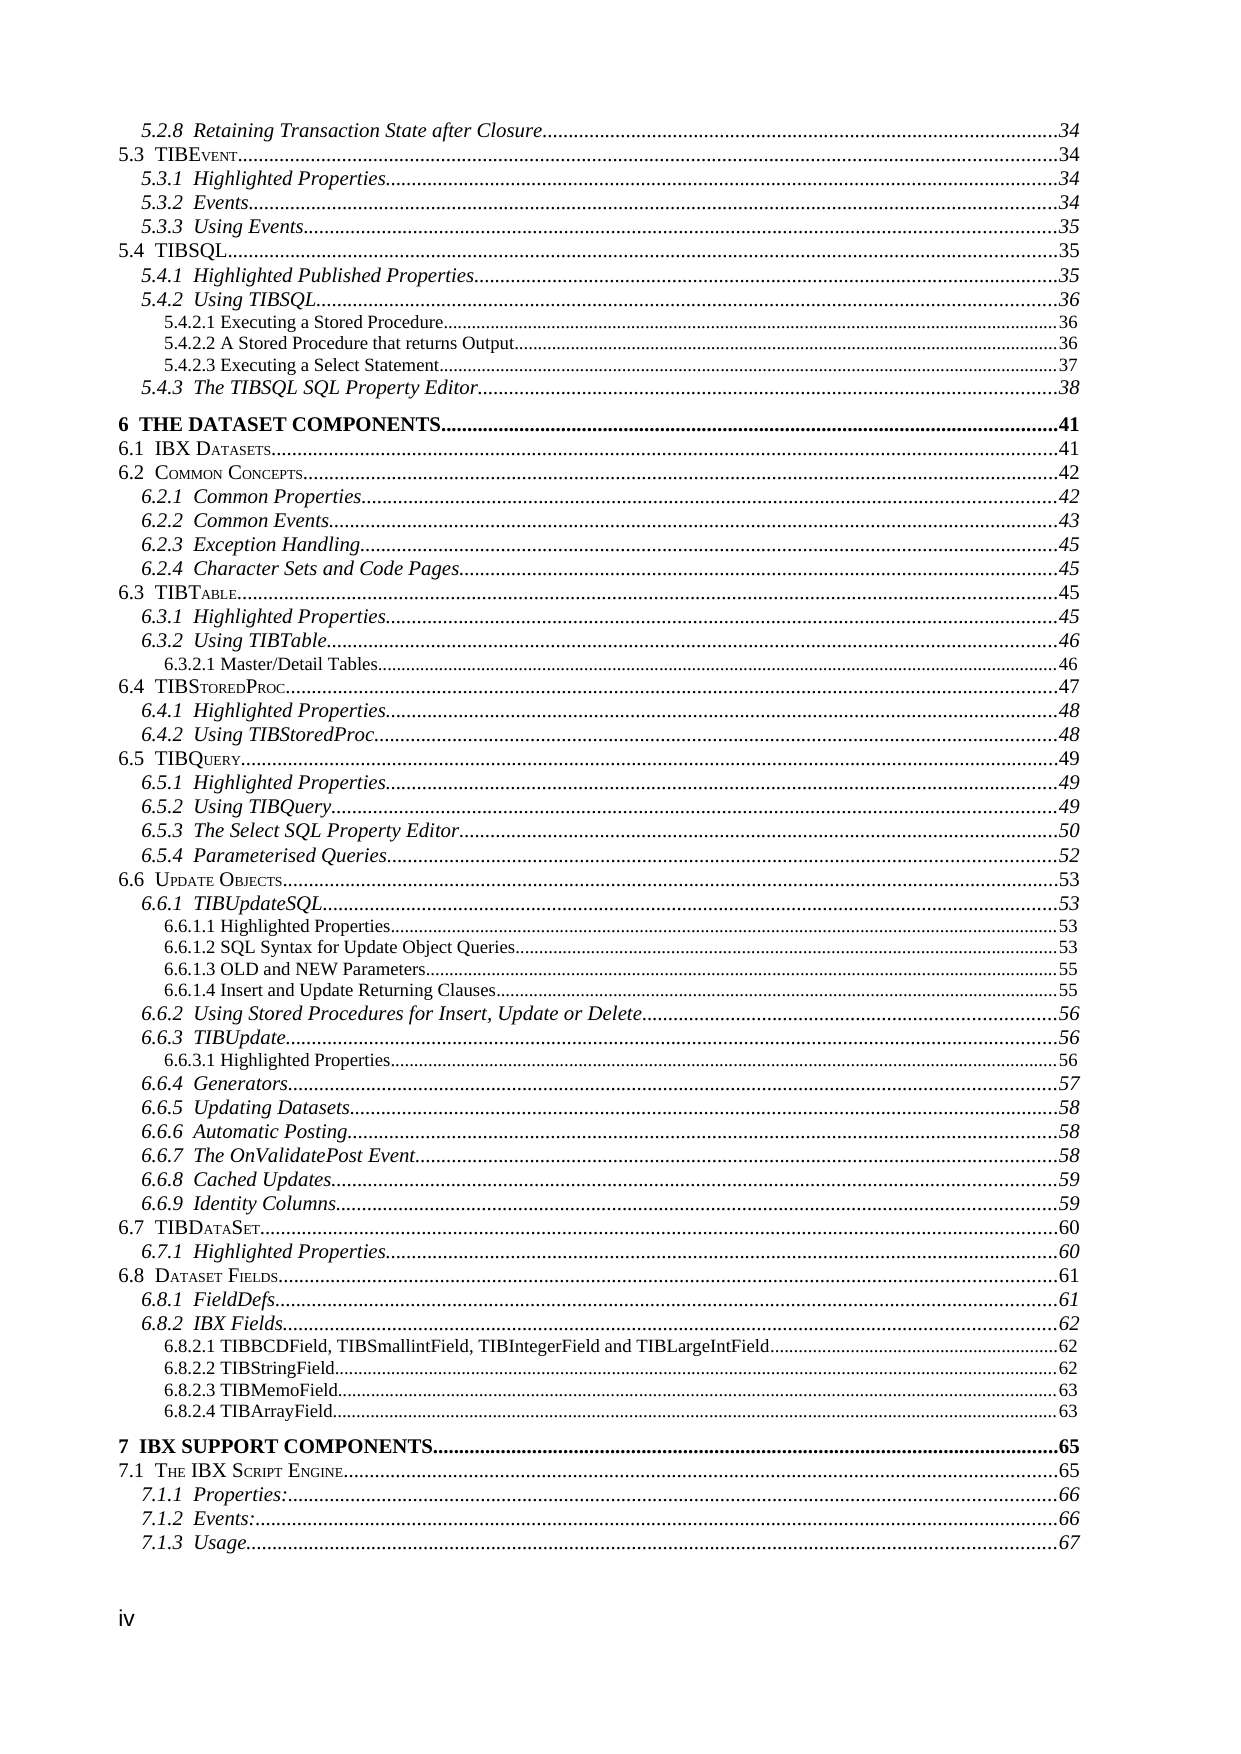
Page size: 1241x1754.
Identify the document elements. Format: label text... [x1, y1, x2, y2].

text 5.4.1 Highlighted Published Properties 35 [141, 262, 1122, 287]
text 7 IBX Support Components 65 [118, 1434, 1122, 1458]
text 6.6.9 Identity Columns 59 [141, 1191, 1122, 1215]
text 6.6.5 Updating Datasets 58 [141, 1095, 1122, 1119]
text 6.6.7 The OnValidatePost Event 58 [141, 1143, 1122, 1167]
text 6.6.1.1 Highlighted Properties 53 [164, 915, 1122, 936]
text 6.6.2 Using Stored Procedures for Insert, Update or Delete 56 [141, 1001, 1122, 1025]
text 6 The DataSet Components 41 [118, 412, 1122, 436]
text 5.4 TIBSQL 35 [118, 238, 1122, 262]
text 6.7.1 Highlighted Properties 60 [141, 1239, 1122, 1263]
text 7.1.3 Usage 67 [141, 1530, 1122, 1554]
text 6.2.4 Character Sets and Code Pages 45 [141, 556, 1122, 580]
text 6.4.2 Using TIBStoredProc 48 [141, 722, 1122, 746]
text 6.8.2.3 TIBMemoField 63 [164, 1378, 1122, 1400]
text 5.4.2.3 Executing a Select Statement 37 [164, 354, 1122, 375]
text 5.3.3 Using Events 35 [141, 214, 1122, 238]
text 5.2.8 Retaining Transaction State after Closure 34 [141, 118, 1122, 142]
text 5.3.1 Highlighted Properties 34 [141, 166, 1122, 190]
text 6.8.2.2 TIBStringField 62 [164, 1357, 1122, 1378]
text 6.8.2.1 TIBBCDField, TIBSmallintField, TIBIntegerField and TIBLargeIntField 62 [164, 1335, 1122, 1357]
text 6.8.1 FieldDefs 61 [141, 1287, 1122, 1311]
text 6.2.3 Exception Handling 45 [141, 532, 1122, 556]
text 6.5.4 Parameterised Queries 52 [141, 842, 1122, 867]
text 5.3.2 Events 34 [141, 190, 1122, 214]
text 6.2 Common Concepts 42 [118, 460, 1122, 484]
text 6.6.1.4 Insert and Update Returning Clauses 55 [164, 979, 1122, 1001]
text 5.4.3 The TIBSQL SQL Property Editor 38 [141, 375, 1122, 399]
text 6.3.2.1 Master/Detail Tables 46 [164, 652, 1122, 674]
text 6.1 IBX Datasets 41 [118, 436, 1122, 460]
text 6.3.1 Highlighted Properties 45 [141, 604, 1122, 628]
text 6.6.8 Cached Updates 59 [141, 1167, 1122, 1191]
text 6.6.3 TIBUpdate 56 [141, 1025, 1122, 1049]
text 6.6.6 Automatic Posting 58 [141, 1119, 1122, 1143]
text 6.2.1 Common Properties 42 [141, 484, 1122, 508]
text 6.2.2 Common Events 43 [141, 508, 1122, 532]
text 5.4.2.1 Executing a Stored Procedure 36 [164, 311, 1122, 332]
text 6.6.1.2 SQL Syntax for Update Object Queries 53 [164, 936, 1122, 958]
text 6.8.2 IBX Fields 62 [141, 1311, 1122, 1335]
text 6.3 TIBTable 45 [118, 580, 1122, 604]
text 6.7 TIBDataSet 60 [118, 1215, 1122, 1239]
text 6.5.2 Using TIBQuery 49 [141, 794, 1122, 818]
text 6.8 Dataset Fields 61 [118, 1263, 1122, 1287]
text 6.6 Update Objects 53 [118, 867, 1122, 891]
text 6.6.4 Generators 57 [141, 1071, 1122, 1095]
text 6.4.1 Highlighted Properties 48 [141, 698, 1122, 722]
text 7.1.2 Events: 66 [141, 1506, 1122, 1530]
text 6.6.3.1 Highlighted Properties 56 [164, 1049, 1122, 1071]
text 7.1 The IBX Script Engine 65 [118, 1458, 1122, 1482]
text 6.5 TIBQuery 49 [118, 746, 1122, 770]
text 6.6.1 TIBUpdateSQL 53 [141, 891, 1122, 915]
text 6.8.2.4 TIBArrayField 63 [164, 1400, 1122, 1422]
text 7.1.1 Properties: 66 [141, 1482, 1122, 1506]
text 5.3 TIBEvent 34 [118, 142, 1122, 166]
text 5.4.2 Using TIBSQL 36 [141, 287, 1122, 311]
text 6.6.1.3 OLD and NEW Parameters 55 [164, 958, 1122, 979]
text 6.4 TIBStoredProc 47 [118, 674, 1122, 698]
text 6.5.3 The Select SQL Property Editor 50 [141, 818, 1122, 842]
text 5.4.2.2 A Stored Procedure that returns Output 36 [164, 332, 1122, 354]
text 6.3.2 Using TIBTable 46 [141, 628, 1122, 652]
text 6.5.1 Highlighted Properties 49 [141, 770, 1122, 794]
